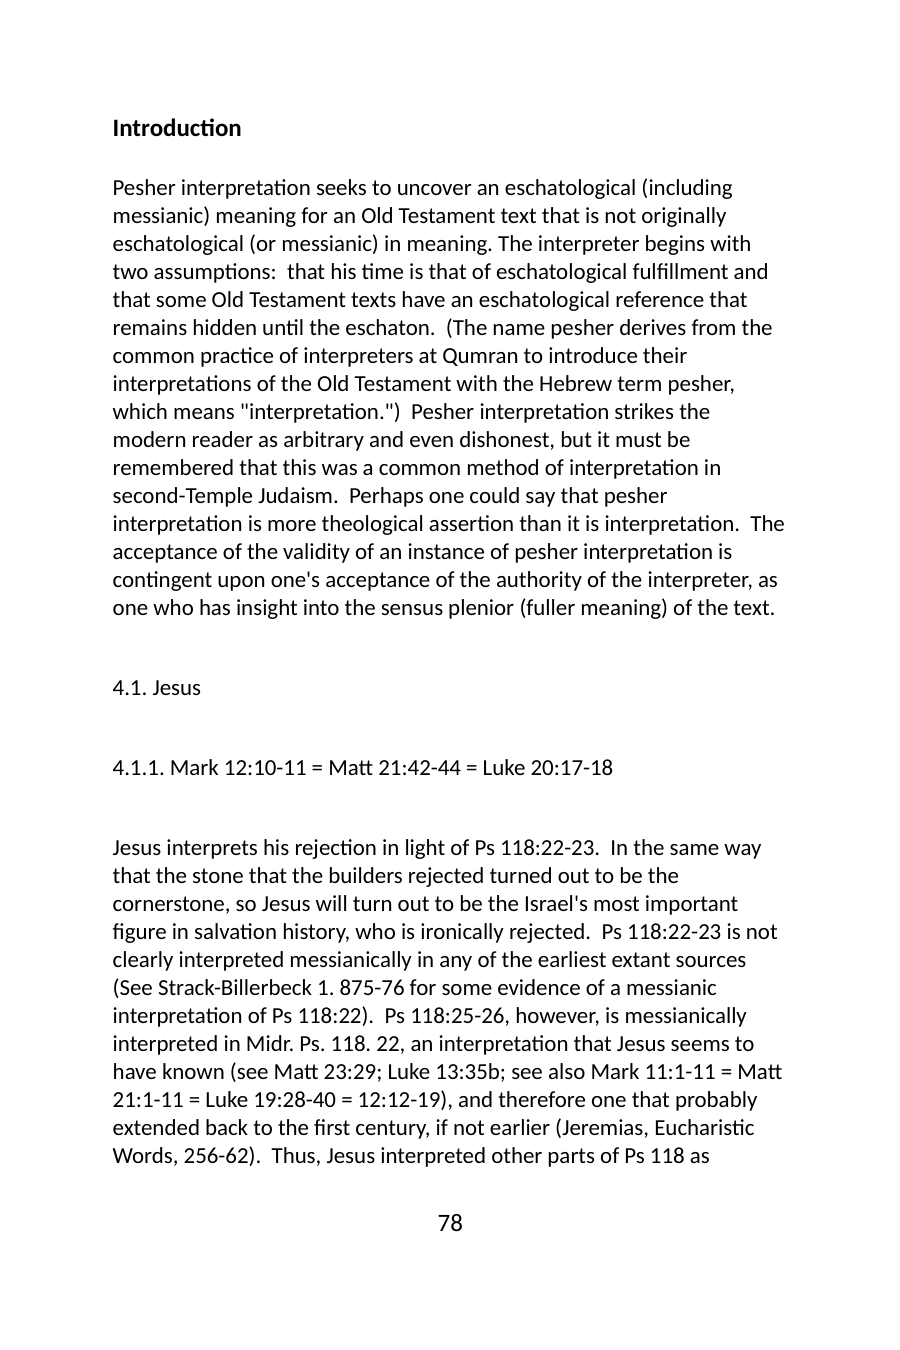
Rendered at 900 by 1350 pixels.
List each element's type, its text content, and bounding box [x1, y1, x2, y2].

text Jesus interprets his rejection in light of Ps 118:22-23. In the same way that the stone that the builders rejected turned out to be the cornerstone, so Jesus will turn out to be the Israel's most important figure in salvation history, who is ironically rejected. Ps 118:22-23 is not clearly interpreted messianically in any of the earliest extant sources (See Strack-Billerbeck 1. 875-76 for some evidence of a messianic interpretation of Ps 118:22). Ps 118:25-26, however, is messianically interpreted in Midr. Ps. 118. 22, an interpretation that Jesus seems to have known (see Matt 23:29; Luke 13:35b; see also Mark 11:1-11 = Matt 21:1-11 = Luke 19:28-40 = 12:12-19), and therefore one that probably extended back to the first century, if not earlier (Jeremias, Eucharistic Words, 256-62). Thus, Jesus interpreted other parts of Ps 118 as [112, 833, 787, 1169]
text Pesher interpretation seeks to uncover an eschatological (including messianic) meaning for an Old Testament text that is not originally eschatological (or messianic) in meaning. The interpreter begins with two assumptions: that his time is that of eschatological fulfillment and that some Old Testament texts have an eschatological reference that remains hidden until the eschaton. (The name pesher derives from the common practice of interpreters at Qumran to introduce their interpretations of the Old Testament with the Hebrew term pesher, which means "interpretation.") Pesher interpretation strikes the modern reader as arbitrary and even dishonest, but it must be remembered that this was a common method of interpretation in second-Temple Judaism. Perhaps one could say that pesher interpretation is more theological assertion than it is interpretation. The acceptance of the validity of an instance of pesher interpretation is contingent upon one's acceptance of the authority of the interpreter, as one who has insight into the sensus plenior (fuller meaning) of the text. [112, 173, 787, 621]
text 4.1.1. Mark 12:10-11 = Matt 21:42-44 = Luke 20:17-18 [112, 753, 787, 781]
text 4.1. Jesus [112, 673, 787, 701]
